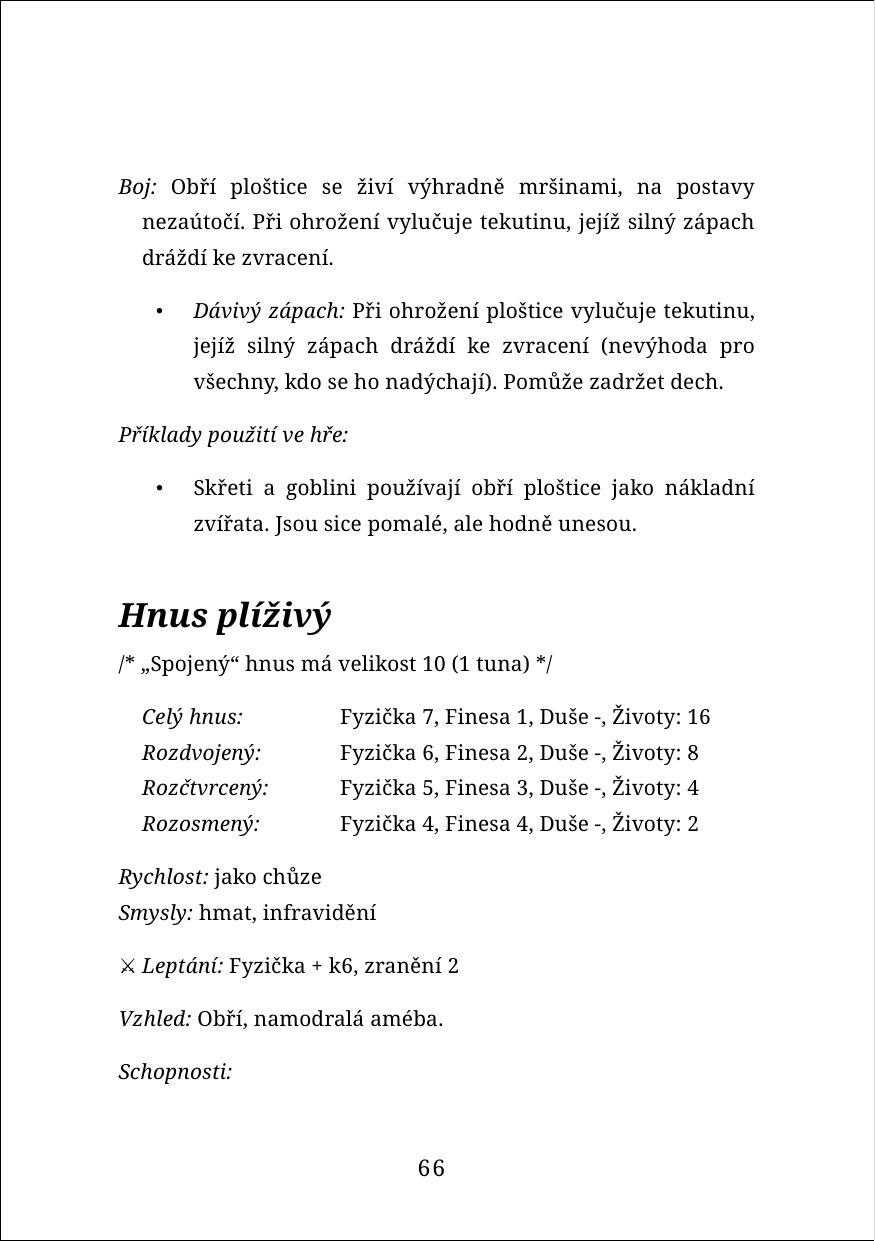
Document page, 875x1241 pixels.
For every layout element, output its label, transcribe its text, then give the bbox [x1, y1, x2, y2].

text ⚔ Leptání: Fyzička + k6, zranění 2 [118, 951, 756, 979]
list Dávivý zápach: Při ohrožení ploštice vylučuje tekutinu, jejíž silný zápach dráždí ke zvracení (nevýhoda pro všechny, kdo se ho nadýchají). Pomůže zadržet dech. [156, 296, 756, 396]
text Boj: Obří ploštice se živí výhradně mršinami, na postavy nezaútočí. Při ohrožení vylučuje tekutinu, jejíž silný zápach dráždí ke zvracení. [118, 172, 756, 271]
text Smysly: hmat, infravidění [118, 898, 756, 926]
text /* „Spojený“ hnus má velikost 10 (1 tuna) */ [118, 649, 756, 677]
text Rozčtvrcený: Fyzička 5, Finesa 3, Duše -, Životy: 4 [142, 773, 756, 802]
text Rozdvojený: Fyzička 6, Finesa 2, Duše -, Životy: 8 [142, 738, 756, 766]
list Skřeti a goblini používají obří ploštice jako nákladní zvířata. Jsou sice pomalé, ale hodně unesou. [156, 473, 756, 537]
text Schopnosti: [118, 1057, 756, 1086]
text Vzhled: Obří, namodralá améba. [118, 1004, 756, 1032]
text Příklady použití ve hře: [118, 420, 756, 449]
subtitle Hnus plíživý [118, 592, 756, 637]
text Celý hnus: Fyzička 7, Finesa 1, Duše -, Životy: 16 [142, 702, 756, 731]
text Rychlost: jako chůze [118, 862, 756, 891]
text Rozosmený: Fyzička 4, Finesa 4, Duše -, Životy: 2 [142, 809, 756, 837]
